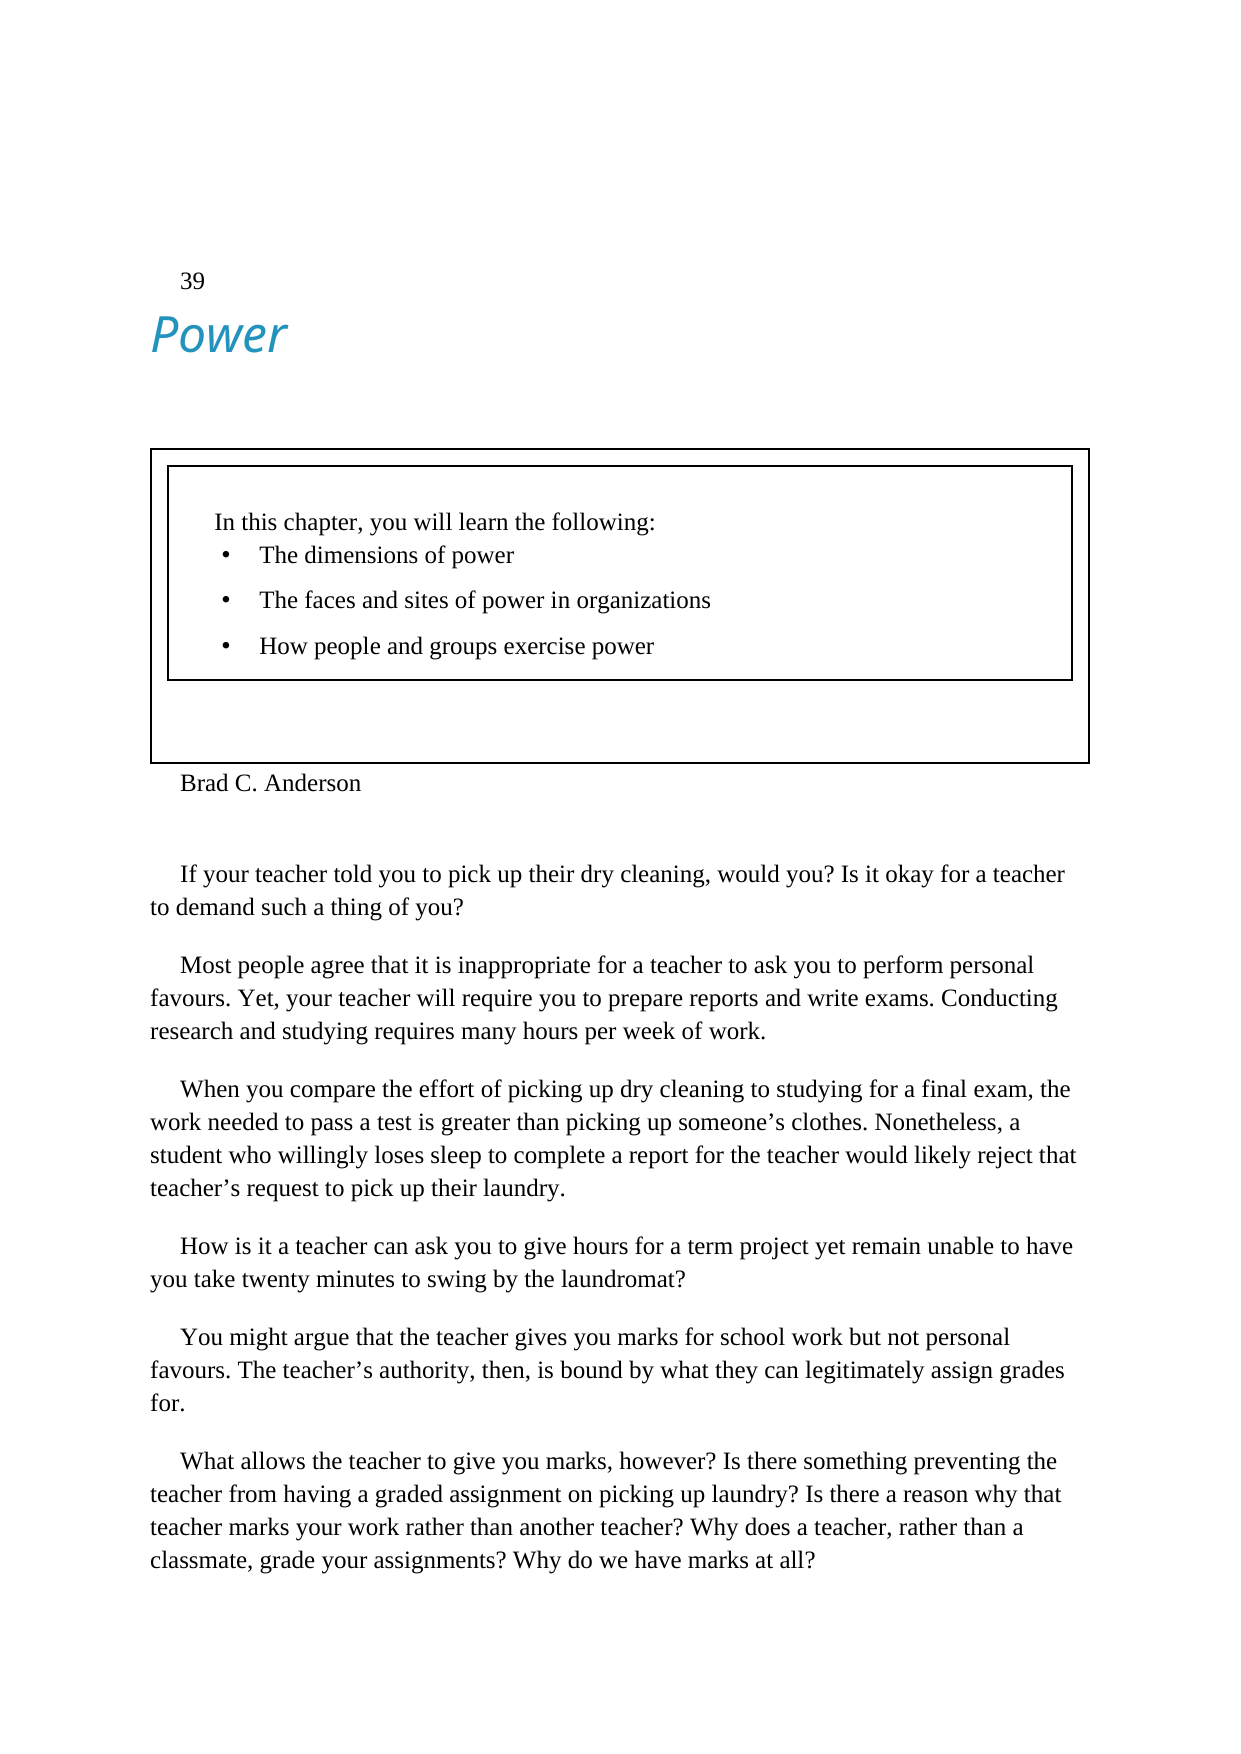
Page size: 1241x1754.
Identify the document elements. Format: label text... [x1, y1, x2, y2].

subtitle Power [150, 299, 1090, 367]
list The dimensions of power [222, 540, 1056, 569]
text When you compare the effort of picking up dry cleaning to studying for a final exam, the work needed to pass a test is greater than picking up someone’s clothes. Nonetheless, a student who willingly loses sleep to complete a report for the teacher would likely reject that teacher’s request to pick up their laundry. [150, 1074, 1090, 1202]
text 39 [150, 266, 1090, 295]
text You might argue that the teacher gives you marks for school work but not personal favours. The teacher’s authority, then, is bound by what they can legitimately assign grades for. [150, 1322, 1090, 1417]
text [150, 415, 1090, 448]
text Most people agree that it is inappropriate for a teacher to ask you to perform personal favours. Yet, your teacher will require you to prepare reports and write exams. Conducting research and studying requires many hours per week of work. [150, 950, 1090, 1045]
list How people and groups exercise power [222, 631, 1056, 660]
text Brad C. Anderson [150, 764, 1090, 797]
text If your teacher told you to pick up their dry cleaning, would you? Is it okay for a teacher to demand such a thing of you? [150, 859, 1090, 921]
text What allows the teacher to give you marks, however? Is there something preventing the teacher from having a graded assignment on picking up laundry? Is there a reason why that teacher marks your work rather than another teacher? Why does a teacher, rather than a classmate, grade your assignments? Why do we have marks at all? [150, 1446, 1090, 1574]
text In this chapter, you will learn the following: [184, 507, 1056, 536]
text How is it a teacher can ask you to give hours for a term project yet remain unable to have you take twenty minutes to swing by the laundromat? [150, 1231, 1090, 1293]
list The faces and sites of power in organizations [222, 586, 1056, 614]
